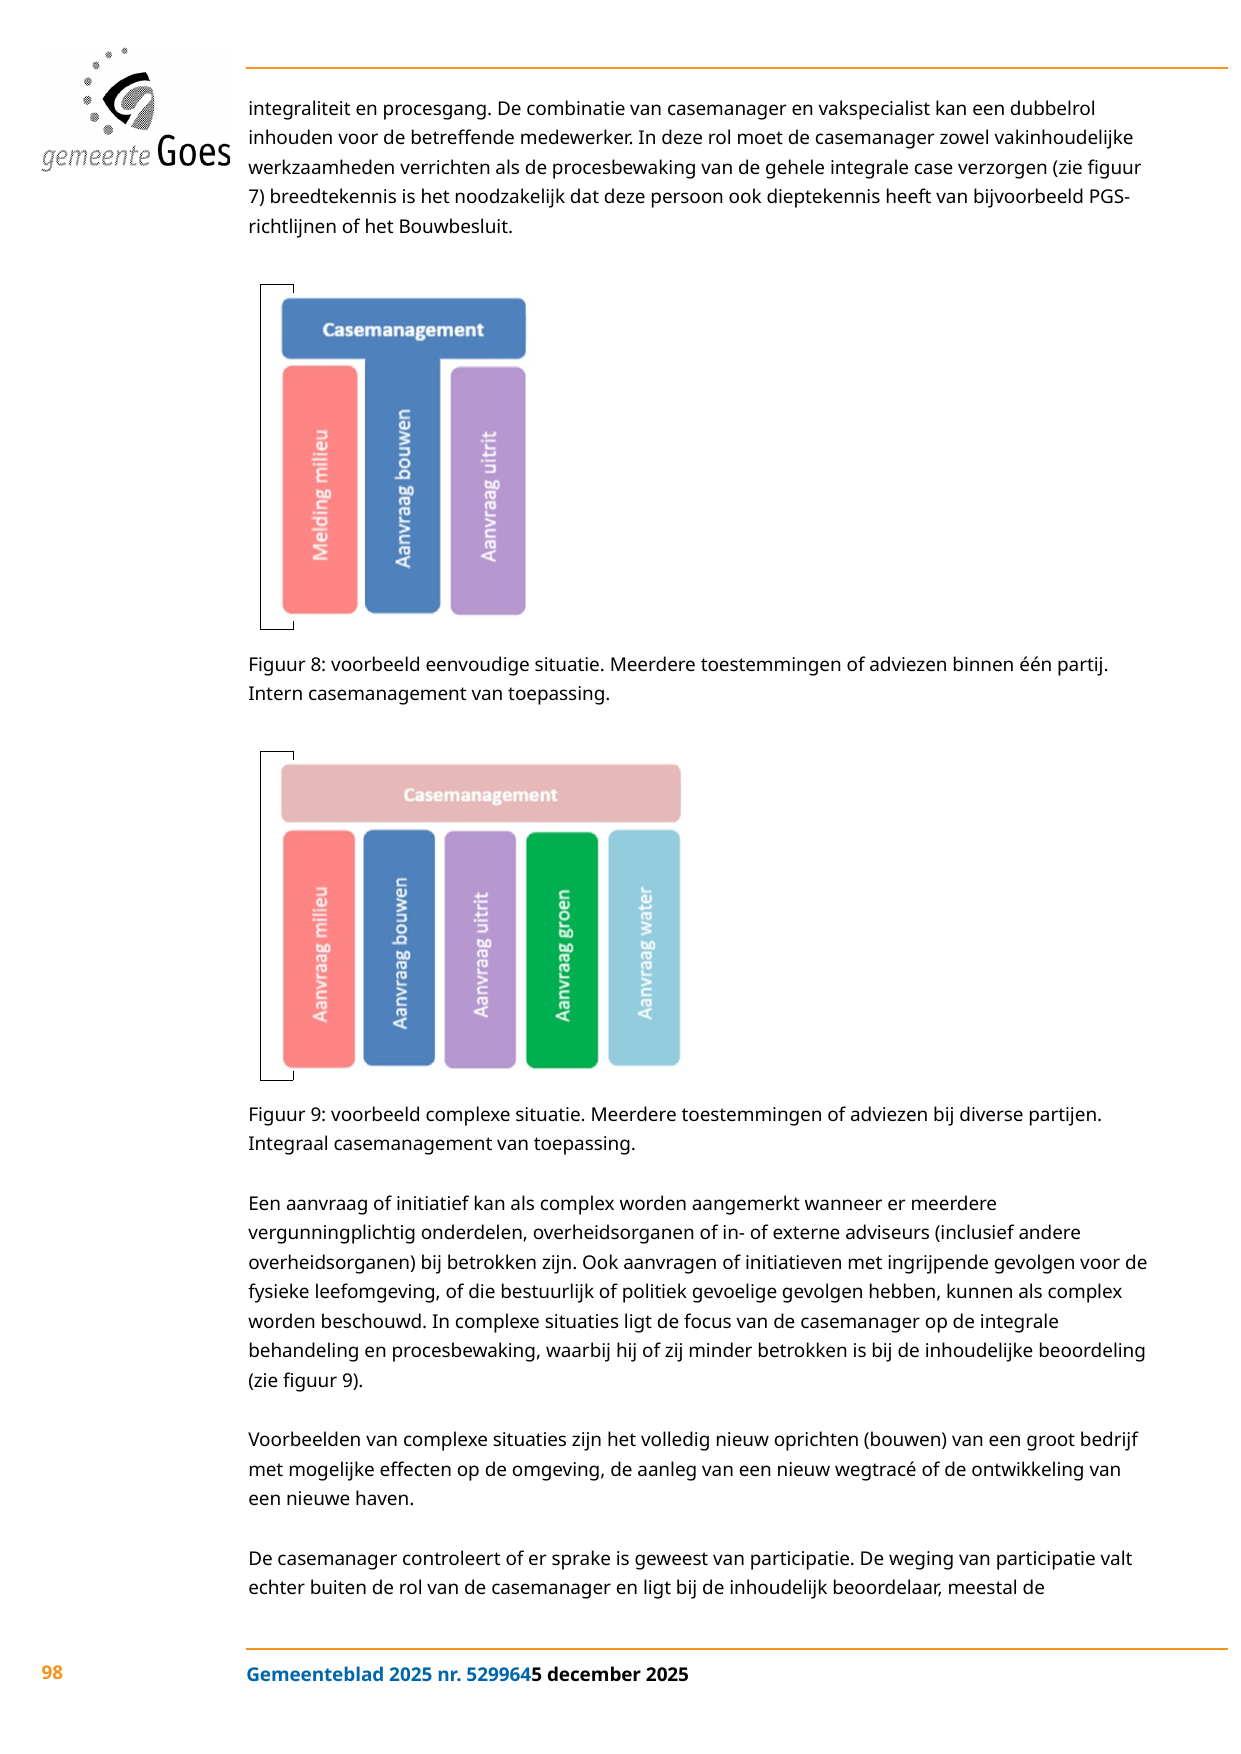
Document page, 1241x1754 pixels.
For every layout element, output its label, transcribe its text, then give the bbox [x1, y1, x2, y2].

text De casemanager controleert of er sprake is geweest van participatie. De weging van participatie valt echter buiten de rol van de casemanager en ligt bij de inhoudelijk beoordelaar, meestal de [248, 1545, 1152, 1600]
text Figuur 8: voorbeeld eenvoudige situatie. Meerdere toestemmingen of adviezen binnen één partij. Intern casemanagement van toepassing. [248, 651, 1152, 706]
text Een aanvraag of initiatief kan als complex worden aangemerkt wanneer er meerdere vergunningplichtig onderdelen, overheidsorganen of in- of externe adviseurs (inclusief andere overheidsorganen) bij betrokken zijn. Ook aanvragen of initiatieven met ingrijpende gevolgen voor de fysieke leefomgeving, of die bestuurlijk of politiek gevoelige gevolgen hebben, kunnen als complex worden beschouwd. In complexe situaties ligt de focus van de casemanager op de integrale behandeling en procesbewaking, waarbij hij of zij minder betrokken is bij de inhoudelijke beoordeling (zie figuur 9). [248, 1190, 1152, 1393]
picture [41, 47, 231, 172]
text Figuur 9: voorbeeld complexe situatie. Meerdere toestemmingen of adviezen bij diverse partijen. Integraal casemanagement van toepassing. [248, 1101, 1152, 1156]
picture [268, 760, 1173, 1071]
picture [268, 293, 1173, 621]
text Voorbeelden van complexe situaties zijn het volledig nieuw oprichten (bouwen) van een groot bedrijf met mogelijke effecten op de omgeving, de aanleg van een nieuw wegtracé of de ontwikkeling van een nieuwe haven. [248, 1426, 1152, 1511]
text integraliteit en procesgang. De combinatie van casemanager en vakspecialist kan een dubbelrol inhouden voor de betreffende medewerker. In deze rol moet de casemanager zowel vakinhoudelijke werkzaamheden verrichten als de procesbewaking van de gehele integrale case verzorgen (zie figuur 7) breedtekennis is het noodzakelijk dat deze persoon ook dieptekennis heeft van bijvoorbeeld PGS-richtlijnen of het Bouwbesluit. [248, 95, 1152, 239]
